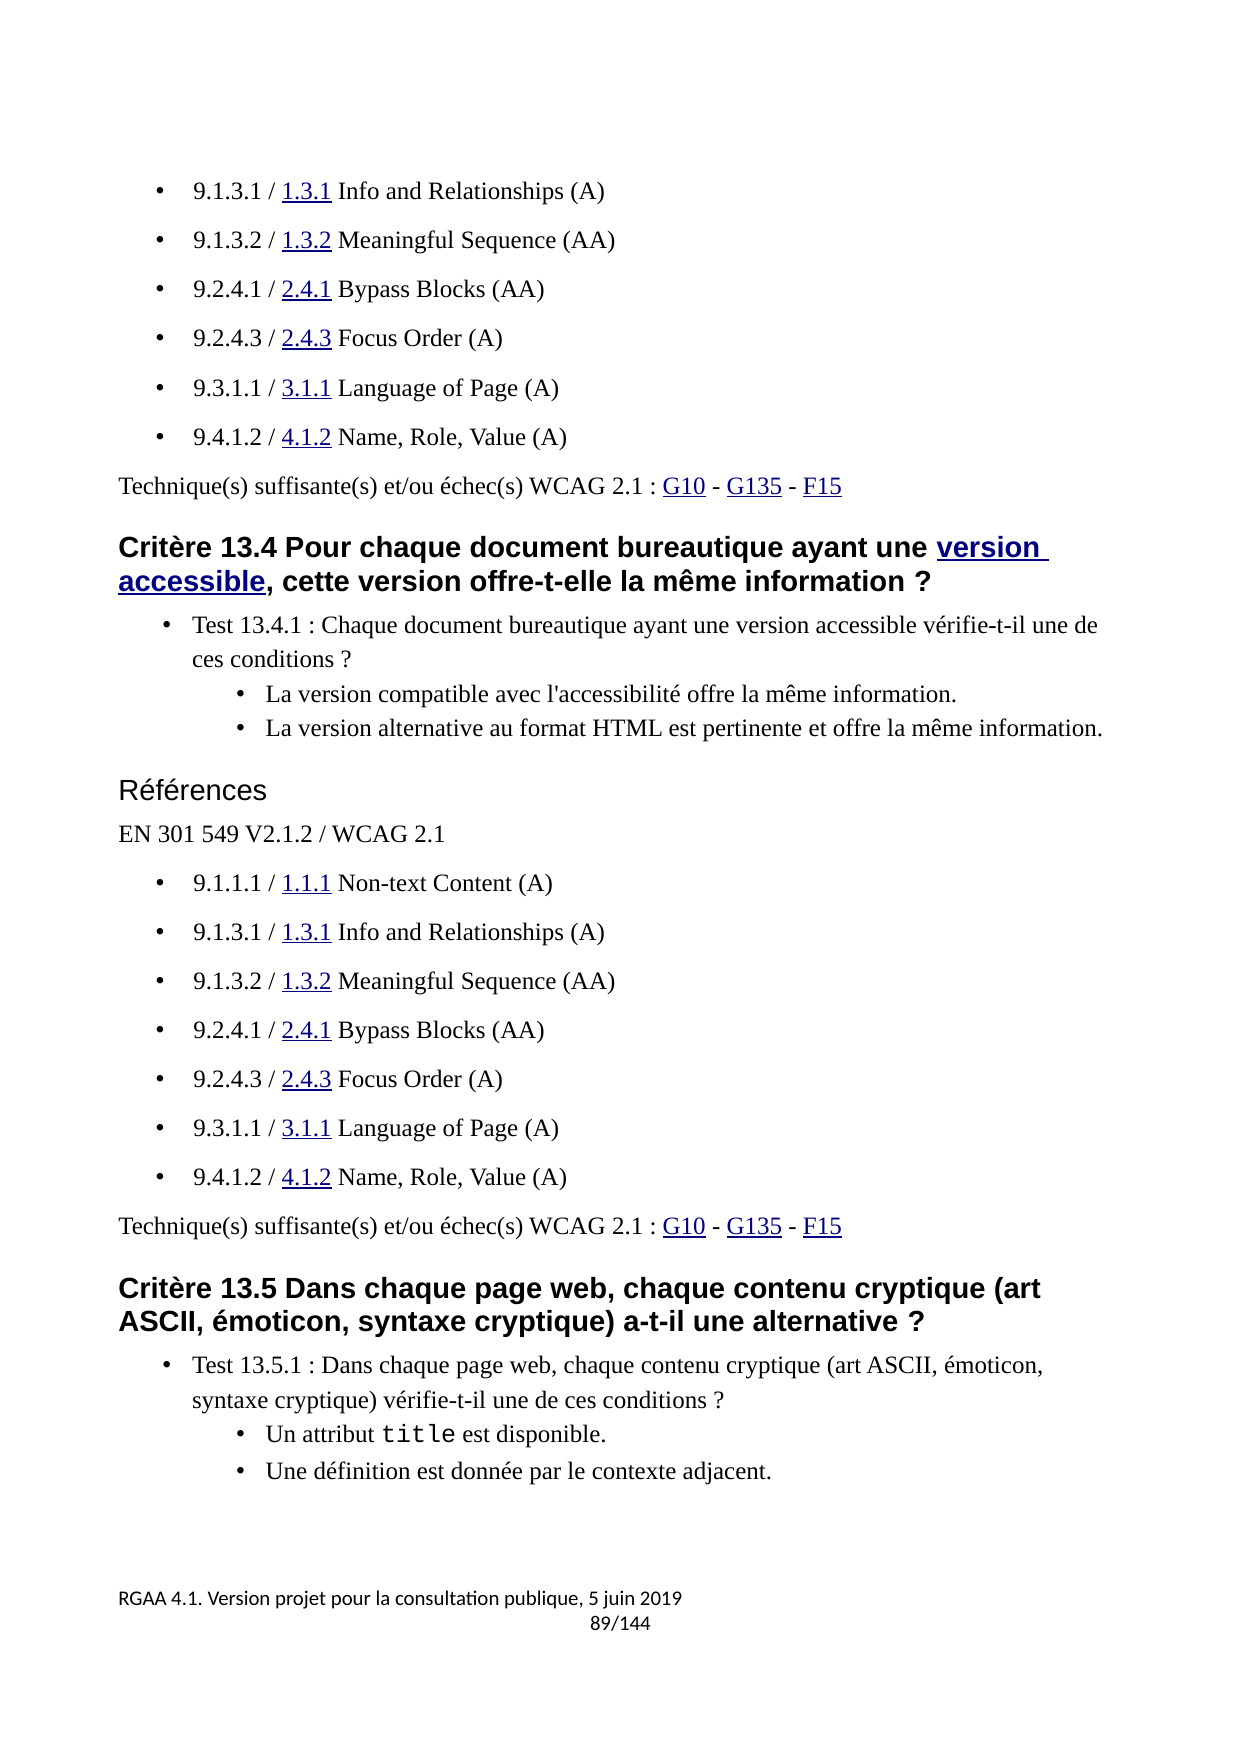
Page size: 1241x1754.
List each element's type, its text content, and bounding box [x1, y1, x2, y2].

list 9.2.4.1 / 2.4.1 Bypass Blocks (AA) [156, 1015, 1122, 1044]
list 9.1.3.1 / 1.3.1 Info and Relationships (A) [156, 917, 1122, 946]
list 9.1.3.1 / 1.3.1 Info and Relationships (A) [156, 176, 1122, 205]
list 9.1.3.2 / 1.3.2 Meaningful Sequence (AA) [156, 225, 1122, 254]
list 9.2.4.3 / 2.4.3 Focus Order (A) [156, 1064, 1122, 1093]
list 9.3.1.1 / 3.1.1 Language of Page (A) [156, 1113, 1122, 1142]
list Une définition est donnée par le contexte adjacent. [236, 1456, 1122, 1485]
list Test 13.4.1 : Chaque document bureautique ayant une version accessible vérifie-t-il une de ces conditions ? [162, 610, 1122, 673]
list La version compatible avec l'accessibilité offre la même information. [236, 679, 1122, 707]
list 9.1.1.1 / 1.1.1 Non-text Content (A) [156, 868, 1122, 897]
subtitle Critère 13.4 Pour chaque document bureautique ayant une version accessible, cette version offre-t-elle la même information ? [118, 530, 1122, 597]
list 9.4.1.2 / 4.1.2 Name, Role, Value (A) [156, 1162, 1122, 1191]
text EN 301 549 V2.1.2 / WCAG 2.1 [118, 819, 1122, 847]
text Technique(s) suffisante(s) et/ou échec(s) WCAG 2.1 : G10 - G135 - F15 [118, 471, 1122, 499]
subtitle Critère 13.5 Dans chaque page web, chaque contenu cryptique (art ASCII, émoticon, syntaxe cryptique) a-t-il une alternative ? [118, 1271, 1122, 1338]
list 9.2.4.3 / 2.4.3 Focus Order (A) [156, 323, 1122, 352]
list Un attribut title est disponible. [236, 1419, 1122, 1450]
list 9.2.4.1 / 2.4.1 Bypass Blocks (AA) [156, 274, 1122, 303]
list La version alternative au format HTML est pertinente et offre la même information. [236, 713, 1122, 742]
text Technique(s) suffisante(s) et/ou échec(s) WCAG 2.1 : G10 - G135 - F15 [118, 1211, 1122, 1240]
list Test 13.5.1 : Dans chaque page web, chaque contenu cryptique (art ASCII, émoticon, syntaxe cryptique) vérifie-t-il une de ces conditions ? [162, 1350, 1122, 1413]
list 9.3.1.1 / 3.1.1 Language of Page (A) [156, 373, 1122, 401]
list 9.1.3.2 / 1.3.2 Meaningful Sequence (AA) [156, 966, 1122, 995]
subtitle Références [118, 773, 1122, 806]
list 9.4.1.2 / 4.1.2 Name, Role, Value (A) [156, 422, 1122, 450]
